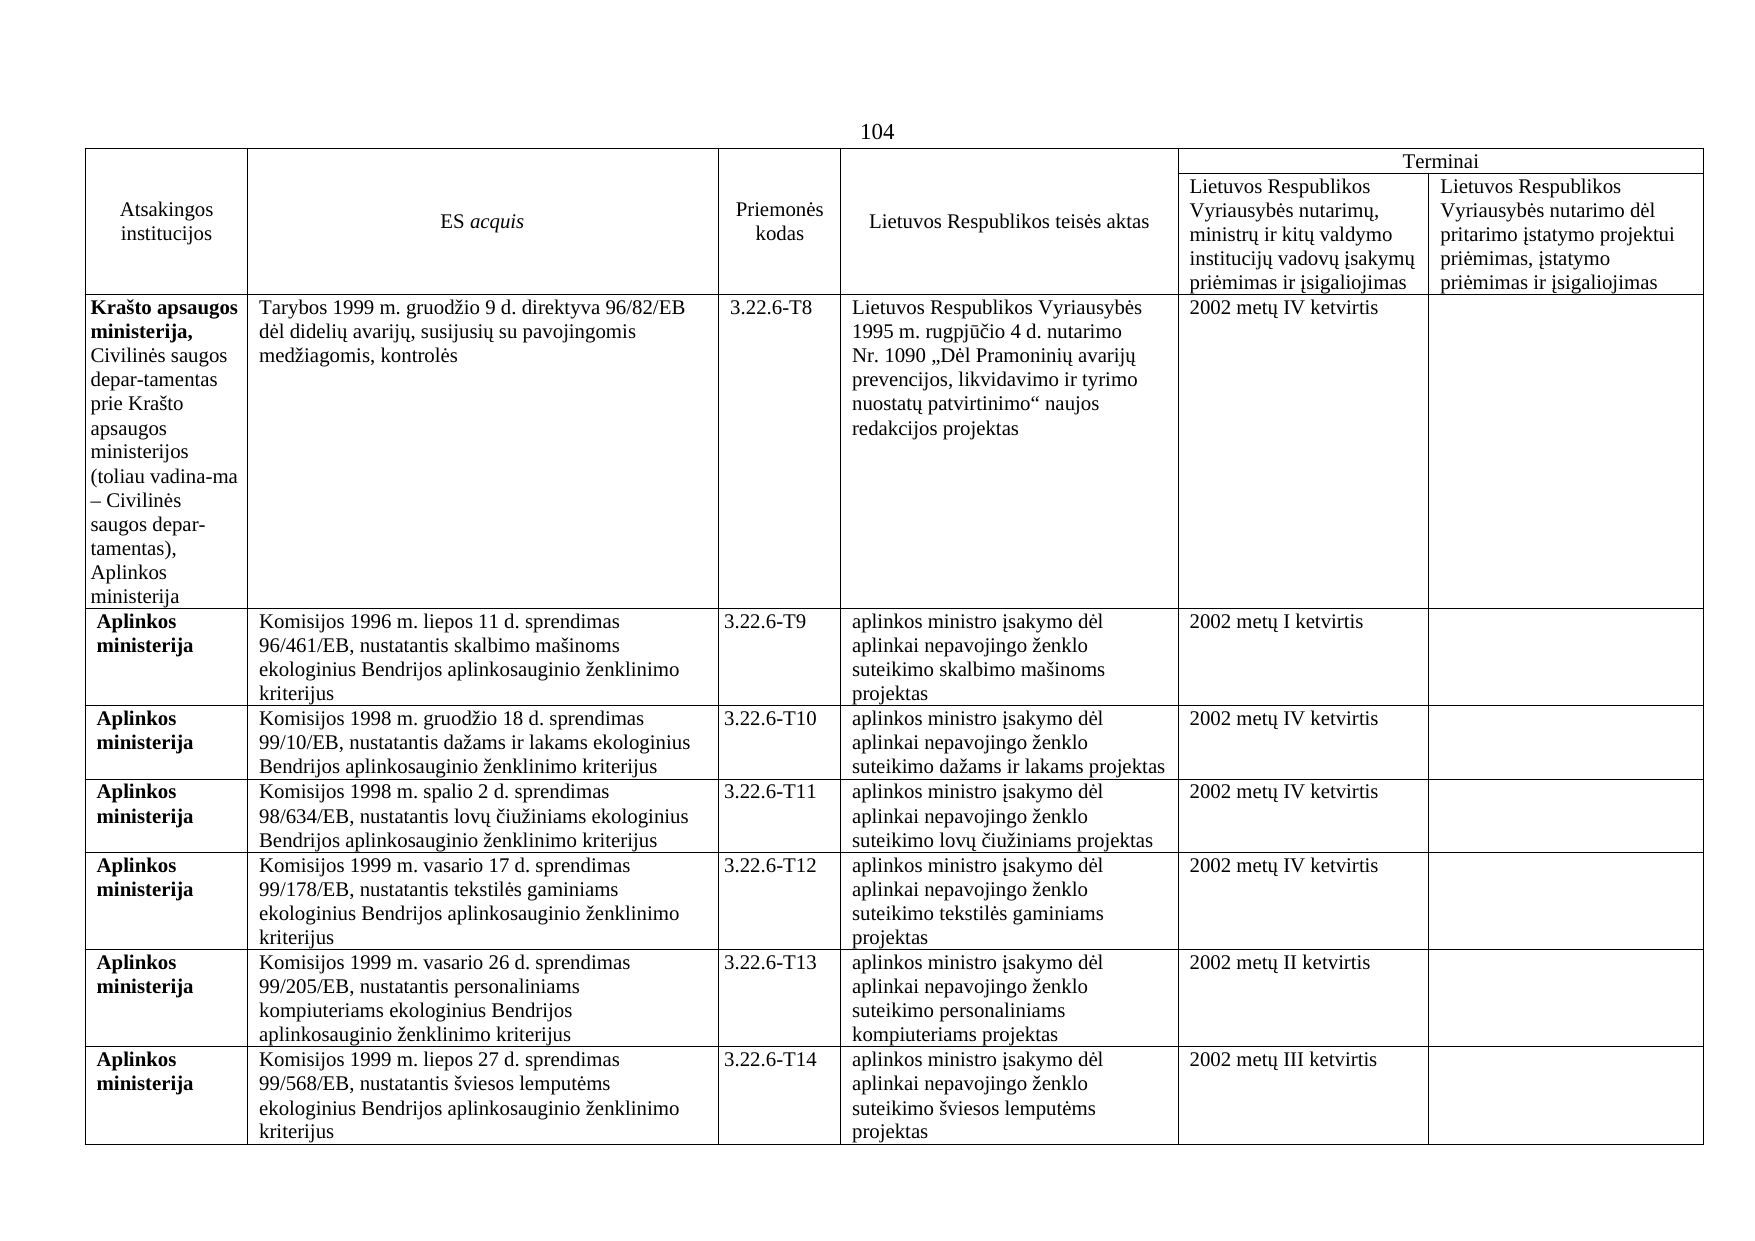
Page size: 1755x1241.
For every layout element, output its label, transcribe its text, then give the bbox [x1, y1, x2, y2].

table_cell Komisijos 1998 m. gruodžio 18 d. sprendimas 99/10/EB, nustatantis dažams ir lakams ekologinius Bendrijos aplinkosauginio ženklinimo kriterijus [248, 706, 718, 778]
table_cell Aplinkos ministerija [86, 853, 247, 949]
table_header Lietuvos Respublikos teisės aktas [841, 149, 1178, 294]
table_cell Aplinkos ministerija [86, 950, 247, 1046]
table_cell Tarybos 1999 m. gruodžio 9 d. direktyva 96/82/EB dėl didelių avarijų, susijusių su pavojingomis medžiagomis, kontrolės [248, 295, 718, 608]
table_cell aplinkos ministro įsakymo dėl aplinkai nepavojingo ženklo suteikimo personaliniams kompiuteriams projektas [841, 950, 1178, 1046]
table_cell 3.22.6-T12 [719, 853, 840, 949]
table_cell aplinkos ministro įsakymo dėl aplinkai nepavojingo ženklo suteikimo šviesos lemputėms projektas [841, 1047, 1178, 1143]
table_cell Komisijos 1999 m. vasario 17 d. sprendimas 99/178/EB, nustatantis tekstilės gaminiams ekologinius Bendrijos aplinkosauginio ženklinimo kriterijus [248, 853, 718, 949]
table_header Priemonės kodas [719, 149, 840, 294]
table_cell Lietuvos Respublikos Vyriausybės nutarimo dėl pritarimo įstatymo projektui priėmimas, įstatymo priėmimas ir įsigaliojimas [1429, 174, 1703, 294]
table_cell 2002 metų IV ketvirtis [1179, 780, 1428, 852]
table_cell Aplinkos ministerija [86, 780, 247, 852]
table_cell 2002 metų III ketvirtis [1179, 1047, 1428, 1143]
table_cell [1429, 780, 1703, 852]
table_cell [1429, 1047, 1703, 1143]
table_cell 2002 metų I ketvirtis [1179, 609, 1428, 705]
table_header Atsakingos institucijos [86, 149, 247, 294]
table_cell 3.22.6-T10 [719, 706, 840, 778]
table_cell aplinkos ministro įsakymo dėl aplinkai nepavojingo ženklo suteikimo dažams ir lakams projektas [841, 706, 1178, 778]
table_cell 3.22.6-T9 [719, 609, 840, 705]
table_cell 2002 metų IV ketvirtis [1179, 295, 1428, 608]
table_cell [1429, 295, 1703, 608]
table_cell 2002 metų II ketvirtis [1179, 950, 1428, 1046]
table_cell aplinkos ministro įsakymo dėl aplinkai nepavojingo ženklo suteikimo lovų čiužiniams projektas [841, 780, 1178, 852]
table_cell Lietuvos Respublikos Vyriausybės 1995 m. rugpjūčio 4 d. nutarimo Nr. 1090 „Dėl Pramoninių avarijų prevencijos, likvidavimo ir tyrimo nuostatų patvirtinimo“ naujos redakcijos projektas [841, 295, 1178, 608]
table_cell Komisijos 1999 m. liepos 27 d. sprendimas 99/568/EB, nustatantis šviesos lemputėms ekologinius Bendrijos aplinkosauginio ženklinimo kriterijus [248, 1047, 718, 1143]
table_header ES acquis [248, 149, 718, 294]
table_cell Aplinkos ministerija [86, 1047, 247, 1143]
table_cell Komisijos 1998 m. spalio 2 d. sprendimas 98/634/EB, nustatantis lovų čiužiniams ekologinius Bendrijos aplinkosauginio ženklinimo kriterijus [248, 780, 718, 852]
table_cell Aplinkos ministerija [86, 706, 247, 778]
table_cell 2002 metų IV ketvirtis [1179, 706, 1428, 778]
table_cell 3.22.6-T13 [719, 950, 840, 1046]
table_cell 3.22.6-T8 [719, 295, 840, 608]
table_cell [1429, 950, 1703, 1046]
table_cell 3.22.6-T11 [719, 780, 840, 852]
table_cell aplinkos ministro įsakymo dėl aplinkai nepavojingo ženklo suteikimo tekstilės gaminiams projektas [841, 853, 1178, 949]
table_cell [1429, 853, 1703, 949]
table_cell aplinkos ministro įsakymo dėl aplinkai nepavojingo ženklo suteikimo skalbimo mašinoms projektas [841, 609, 1178, 705]
table_cell Komisijos 1996 m. liepos 11 d. sprendimas 96/461/EB, nustatantis skalbimo mašinoms ekologinius Bendrijos aplinkosauginio ženklinimo kriterijus [248, 609, 718, 705]
table_cell Komisijos 1999 m. vasario 26 d. sprendimas 99/205/EB, nustatantis personaliniams kompiuteriams ekologinius Bendrijos aplinkosauginio ženklinimo kriterijus [248, 950, 718, 1046]
table_cell Aplinkos ministerija [86, 609, 247, 705]
table_cell [1429, 609, 1703, 705]
table_cell Lietuvos Respublikos Vyriausybės nutarimų, ministrų ir kitų valdymo institucijų vadovų įsakymų priėmimas ir įsigaliojimas [1179, 174, 1428, 294]
table_cell [1429, 706, 1703, 778]
table_cell 3.22.6-T14 [719, 1047, 840, 1143]
table_header Terminai [1179, 149, 1703, 173]
table_cell 2002 metų IV ketvirtis [1179, 853, 1428, 949]
table_cell Krašto apsaugos ministerija, Civilinės saugos depar-tamentas prie Krašto apsaugos ministerijos (toliau vadina-ma – Civilinės saugos depar-tamentas), Aplinkos ministerija [86, 295, 247, 608]
